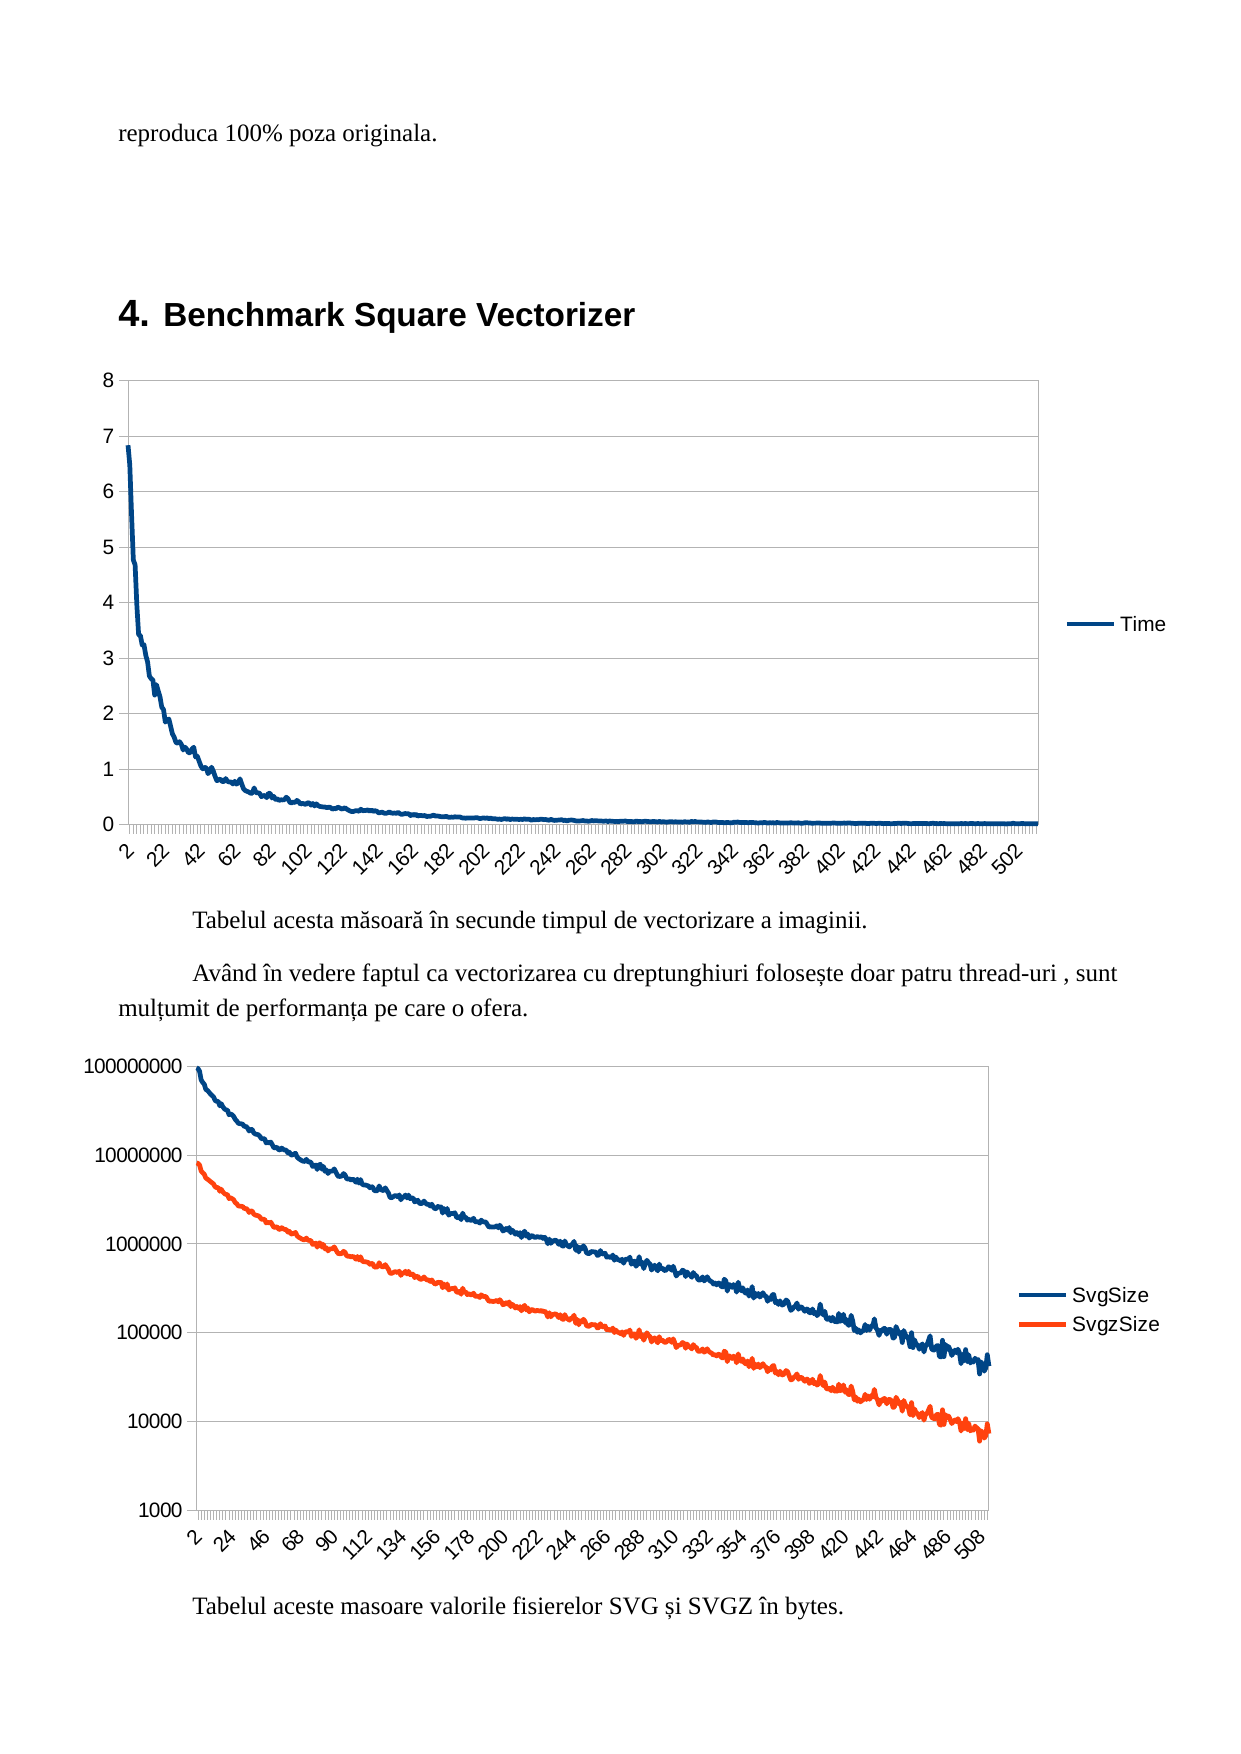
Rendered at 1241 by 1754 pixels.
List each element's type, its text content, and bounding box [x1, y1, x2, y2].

text reproduca 100% poza originala. [118, 118, 1122, 147]
text Având în vedere faptul ca vectorizarea cu dreptunghiuri folosește doar patru thread-uri , sunt mulțumit de performanța pe care o ofera. [118, 958, 1122, 1021]
text Tabelul aceste masoare valorile fisierelor SVG și SVGZ în bytes. [118, 1576, 1122, 1621]
text Tabelul acesta măsoară în secunde timpul de vectorizare a imaginii. [118, 890, 1122, 936]
subtitle Benchmark Square Vectorizer [118, 290, 1122, 334]
text [118, 346, 1122, 358]
